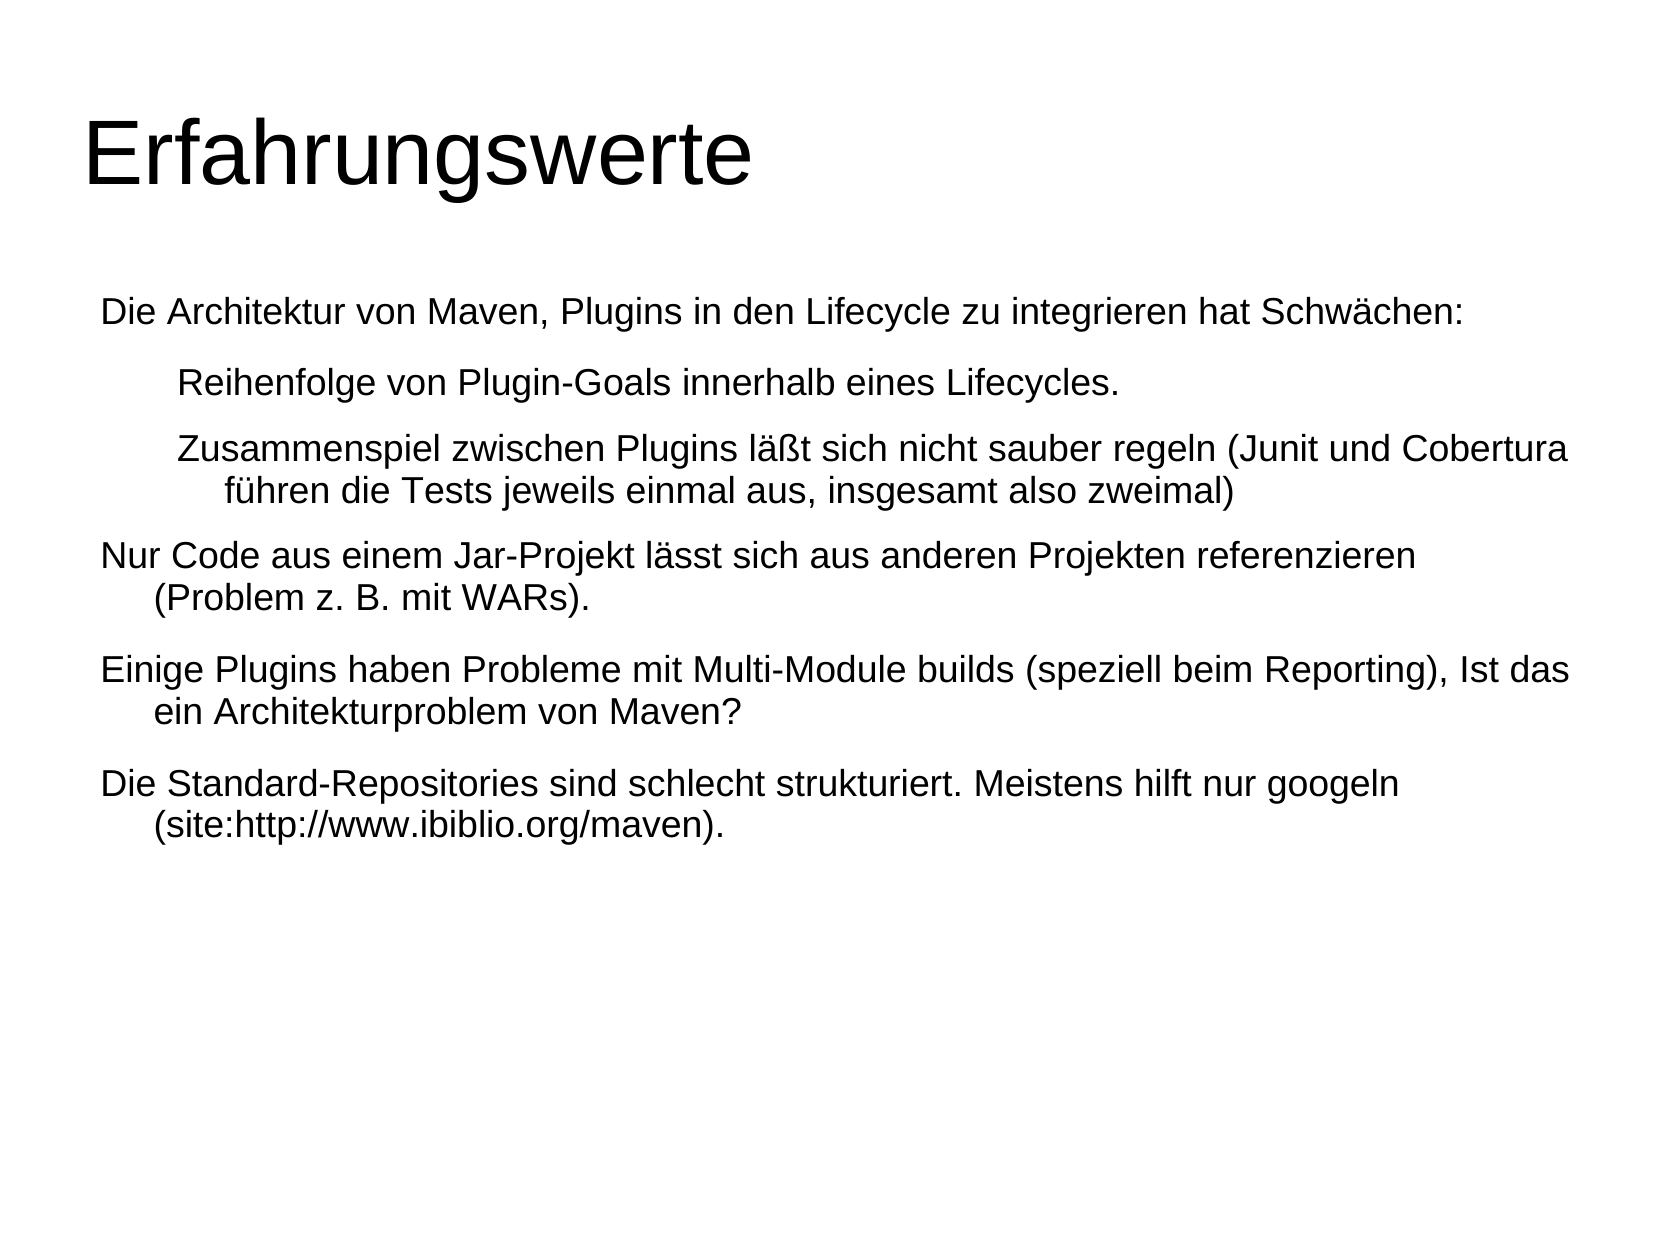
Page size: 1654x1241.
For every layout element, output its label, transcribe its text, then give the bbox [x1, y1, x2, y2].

list Die Architektur von Maven, Plugins in den Lifecycle zu integrieren hat Schwächen: Reihenfolge von Plugin-Goals innerhalb eines Lifecycles. Zusammenspiel zwischen Plugins läßt sich nicht sauber regeln (Junit und Cobertura führen die Tests jeweils einmal aus, insgesamt also zweimal) Nur Code aus einem Jar-Projekt lässt sich aus anderen Projekten referenzieren (Problem z. B. mit WARs). Einige Plugins haben Probleme mit Multi-Module builds (speziell beim Reporting), Ist das ein Architekturproblem von Maven? Die Standard-Repositories sind schlecht strukturiert. Meistens hilft nur googeln (site:http://www.ibiblio.org/maven). [82, 290, 1571, 1094]
title Erfahrungswerte [82, 56, 1571, 250]
